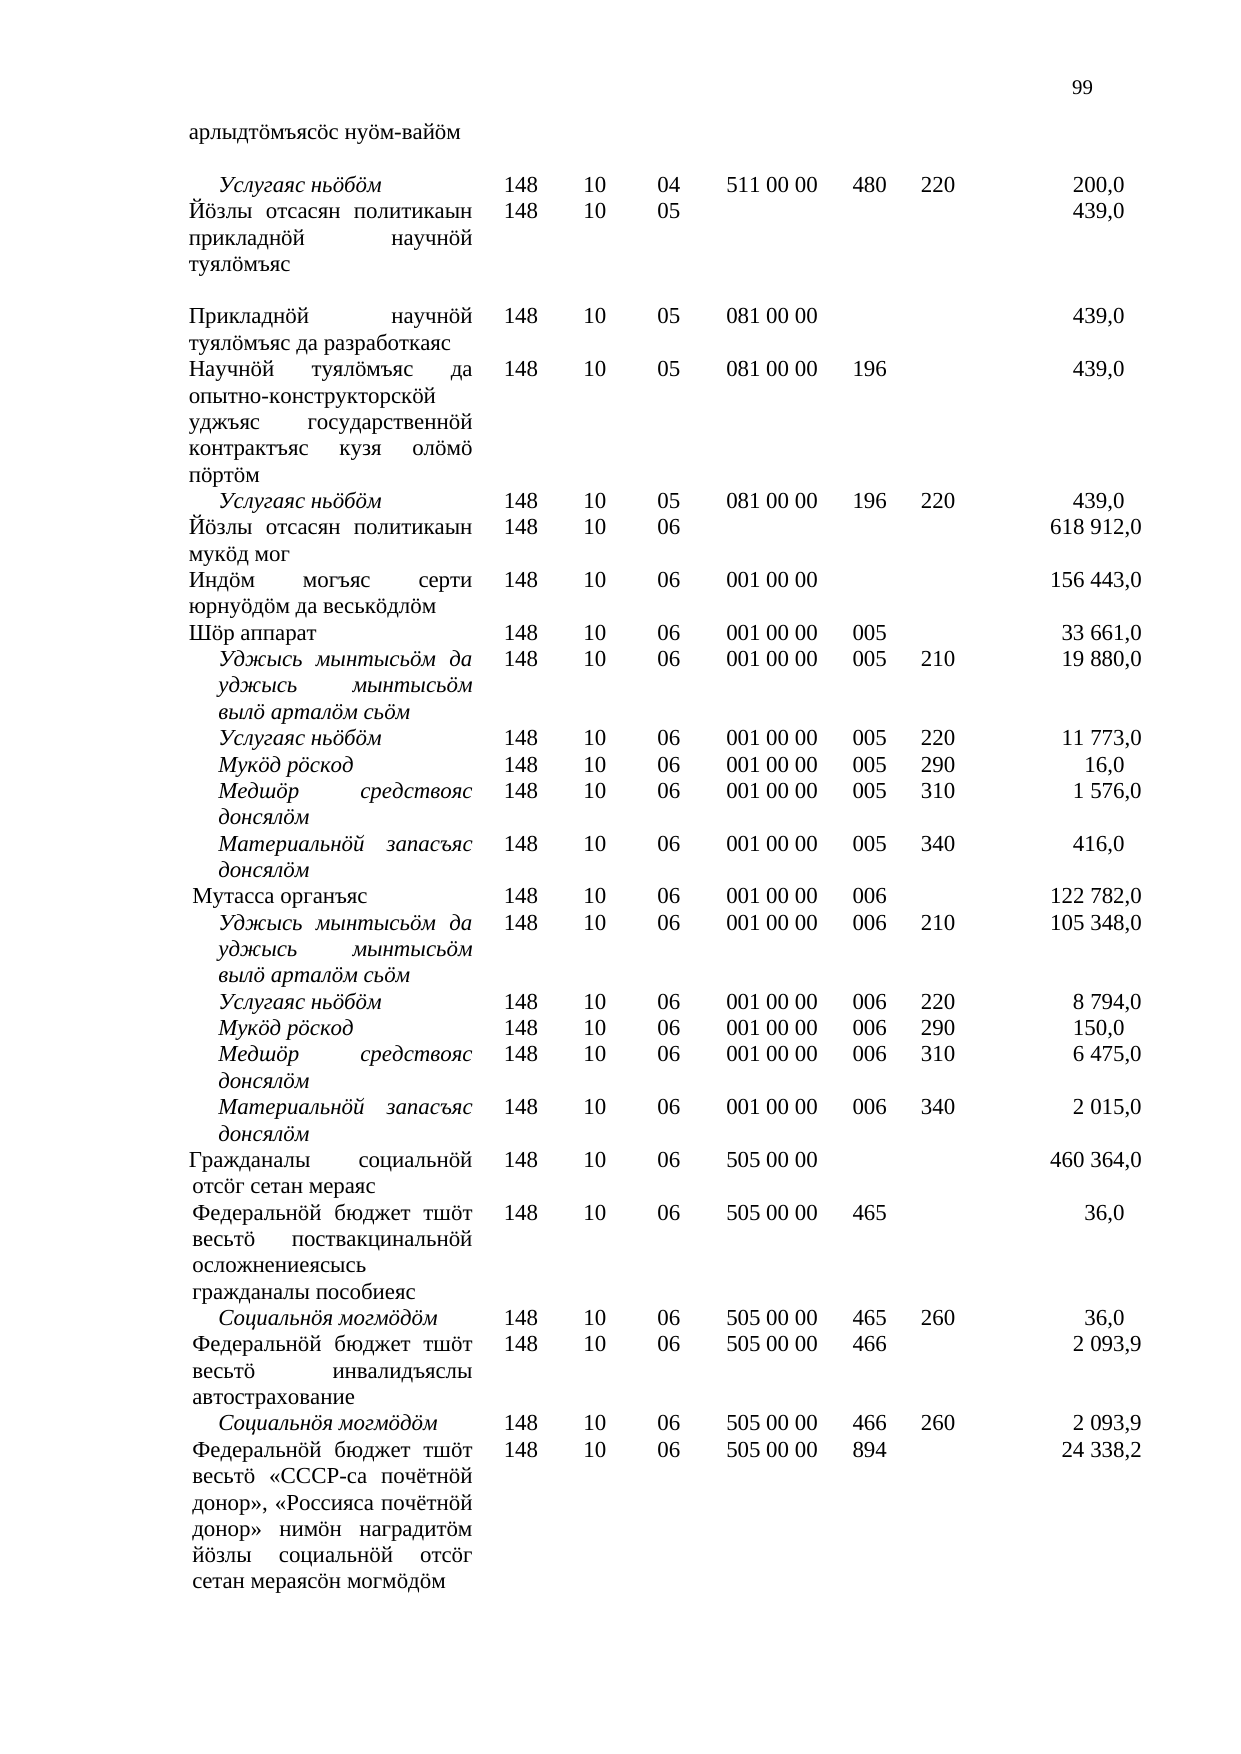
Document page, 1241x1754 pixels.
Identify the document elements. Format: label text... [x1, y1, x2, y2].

table_cell 081 00 00 [705, 487, 838, 513]
table_cell Научнöй туялöмъяс да опытно-конструкторскöй уджъяс государственнöй контрактъяс кузя олöмö пöртöм [177, 355, 484, 487]
table_cell 148 [484, 1330, 558, 1409]
table_cell 260 [901, 1410, 974, 1436]
table_cell 148 [484, 197, 558, 303]
table_cell 439,0 [975, 487, 1153, 513]
table_cell 005 [838, 724, 901, 751]
table_cell 465 [838, 1304, 901, 1330]
table_cell 001 00 00 [705, 988, 838, 1014]
table_cell [705, 197, 838, 303]
table_cell 122 782,0 [975, 883, 1153, 909]
table_cell 006 [838, 1093, 901, 1146]
table_cell [838, 118, 901, 171]
table_cell 06 [631, 1304, 705, 1330]
table_cell 505 00 00 [705, 1146, 838, 1199]
table_cell 05 [631, 355, 705, 487]
table_cell 105 348,0 [975, 909, 1153, 988]
table_cell Медшöр средствояс донсялöм [177, 777, 484, 830]
table_cell [901, 303, 974, 355]
table_cell 148 [484, 883, 558, 909]
table_cell [901, 514, 974, 566]
table_cell 10 [558, 645, 631, 724]
table_cell [901, 355, 974, 487]
table_cell 618 912,0 [975, 514, 1153, 566]
table_cell [901, 1436, 974, 1594]
table_cell [901, 619, 974, 645]
table_cell 10 [558, 566, 631, 619]
table_cell 36,0 [975, 1304, 1153, 1330]
table_cell 10 [558, 514, 631, 566]
table_cell [631, 118, 705, 171]
table_cell 06 [631, 1146, 705, 1199]
table_cell 10 [558, 355, 631, 487]
table_cell Йöзлы отсасян политикаын мукöд мог [177, 514, 484, 566]
table_cell 001 00 00 [705, 1041, 838, 1093]
table_cell 439,0 [975, 303, 1153, 355]
table_cell арлыдтöмъясöс нуöм-вайöм [177, 118, 484, 171]
table_cell 005 [838, 751, 901, 777]
table_cell Мукöд рöскод [177, 1014, 484, 1041]
table_cell 10 [558, 1014, 631, 1041]
table_cell [484, 118, 558, 171]
table_cell 06 [631, 1436, 705, 1594]
table_cell Гражданалы социальнöй отсöг сетан мераяс [177, 1146, 484, 1199]
table_cell 001 00 00 [705, 883, 838, 909]
table_cell [705, 118, 838, 171]
table_cell [838, 566, 901, 619]
table_cell 10 [558, 1093, 631, 1146]
table_cell 148 [484, 751, 558, 777]
table_cell 10 [558, 883, 631, 909]
table_cell 8 794,0 [975, 988, 1153, 1014]
table_cell 05 [631, 303, 705, 355]
table_cell 416,0 [975, 830, 1153, 882]
table_cell 10 [558, 1041, 631, 1093]
table_cell 148 [484, 645, 558, 724]
table_cell 210 [901, 909, 974, 988]
table_cell 006 [838, 1014, 901, 1041]
table_cell 148 [484, 1199, 558, 1304]
table_cell 148 [484, 355, 558, 487]
table_cell 148 [484, 724, 558, 751]
table_cell 06 [631, 1330, 705, 1409]
table_cell 006 [838, 909, 901, 988]
table_cell 10 [558, 1330, 631, 1409]
table_cell Прикладнöй научнöй туялöмъяс да разработкаяс [177, 303, 484, 355]
table_cell Федеральнöй бюджет тшöт весьтö поствакцинальнöй осложнениеясысь гражданалы пособиеяс [177, 1199, 484, 1304]
table_cell [901, 883, 974, 909]
table_cell [901, 118, 974, 171]
table_cell Услугаяс ньöбöм [177, 171, 484, 197]
table_cell Мукöд рöскод [177, 751, 484, 777]
table_cell 06 [631, 566, 705, 619]
table_cell 06 [631, 645, 705, 724]
table_cell [901, 566, 974, 619]
table_cell [838, 514, 901, 566]
table_cell 210 [901, 645, 974, 724]
table_cell 005 [838, 619, 901, 645]
table_cell 466 [838, 1330, 901, 1409]
table_cell 148 [484, 566, 558, 619]
table_cell 220 [901, 724, 974, 751]
table_cell Услугаяс ньöбöм [177, 988, 484, 1014]
table_cell Медшöр средствояс донсялöм [177, 1041, 484, 1093]
table_cell 081 00 00 [705, 303, 838, 355]
table_cell 005 [838, 777, 901, 830]
table_cell Материальнöй запасъяс донсялöм [177, 1093, 484, 1146]
table_cell [558, 118, 631, 171]
table_cell 001 00 00 [705, 909, 838, 988]
table_cell 148 [484, 303, 558, 355]
table_cell 10 [558, 830, 631, 882]
table_cell 10 [558, 1146, 631, 1199]
table_cell 2 093,9 [975, 1330, 1153, 1409]
table_cell 505 00 00 [705, 1199, 838, 1304]
table_cell 06 [631, 1199, 705, 1304]
table_cell 148 [484, 1410, 558, 1436]
table_cell 220 [901, 171, 974, 197]
table_cell 10 [558, 1436, 631, 1594]
table_cell 148 [484, 777, 558, 830]
table_cell Мутасса органъяс [177, 883, 484, 909]
table_cell 06 [631, 1093, 705, 1146]
table_cell 001 00 00 [705, 751, 838, 777]
table_cell 290 [901, 751, 974, 777]
table_cell 10 [558, 777, 631, 830]
table_cell Услугаяс ньöбöм [177, 487, 484, 513]
table_cell 148 [484, 1093, 558, 1146]
table_cell 06 [631, 619, 705, 645]
table_cell 001 00 00 [705, 566, 838, 619]
table_cell 06 [631, 1014, 705, 1041]
table_cell 33 661,0 [975, 619, 1153, 645]
table_cell 10 [558, 724, 631, 751]
table_cell 150,0 [975, 1014, 1153, 1041]
table_cell 001 00 00 [705, 777, 838, 830]
table_cell 005 [838, 645, 901, 724]
table_cell 10 [558, 171, 631, 197]
table_cell 200,0 [975, 171, 1153, 197]
table_cell 10 [558, 1410, 631, 1436]
table_cell 310 [901, 777, 974, 830]
table_cell Индöм могъяс серти юрнуöдöм да веськöдлöм [177, 566, 484, 619]
table_cell 006 [838, 883, 901, 909]
table_cell Социальнöя могмöдöм [177, 1410, 484, 1436]
table_cell 06 [631, 830, 705, 882]
table_cell 156 443,0 [975, 566, 1153, 619]
table_cell 06 [631, 988, 705, 1014]
table_cell 2 015,0 [975, 1093, 1153, 1146]
table_cell 148 [484, 1436, 558, 1594]
table_cell 10 [558, 303, 631, 355]
table_cell Федеральнöй бюджет тшöт весьтö «СССР-са почётнöй донор», «Россияса почётнöй донор» нимöн наградитöм йöзлы социальнöй отсöг сетан мераясöн могмöдöм [177, 1436, 484, 1594]
table_cell 148 [484, 830, 558, 882]
table_cell 001 00 00 [705, 830, 838, 882]
table_cell Социальнöя могмöдöм [177, 1304, 484, 1330]
table_cell 10 [558, 197, 631, 303]
table_cell 340 [901, 830, 974, 882]
table_cell 148 [484, 1041, 558, 1093]
table_cell Услугаяс ньöбöм [177, 724, 484, 751]
table_cell 148 [484, 487, 558, 513]
table_cell 505 00 00 [705, 1304, 838, 1330]
table_cell Шöр аппарат [177, 619, 484, 645]
table_cell 06 [631, 909, 705, 988]
table_cell 10 [558, 1199, 631, 1304]
table_cell [838, 1146, 901, 1199]
table_cell 06 [631, 724, 705, 751]
table_cell 001 00 00 [705, 619, 838, 645]
table_cell 466 [838, 1410, 901, 1436]
table_cell 10 [558, 988, 631, 1014]
table_cell [901, 1199, 974, 1304]
table_cell 465 [838, 1199, 901, 1304]
table_cell 005 [838, 830, 901, 882]
table_cell [901, 1146, 974, 1199]
table_cell Материальнöй запасъяс донсялöм [177, 830, 484, 882]
table_cell 06 [631, 751, 705, 777]
table_cell 19 880,0 [975, 645, 1153, 724]
table_cell 148 [484, 1146, 558, 1199]
table_cell Йöзлы отсасян политикаын прикладнöй научнöй туялöмъяс [177, 197, 484, 303]
table_cell 460 364,0 [975, 1146, 1153, 1199]
table_cell 480 [838, 171, 901, 197]
table_cell 10 [558, 619, 631, 645]
table_cell 10 [558, 487, 631, 513]
table_cell 894 [838, 1436, 901, 1594]
table_cell 439,0 [975, 355, 1153, 487]
table_cell 36,0 [975, 1199, 1153, 1304]
table_cell 505 00 00 [705, 1436, 838, 1594]
table_cell 001 00 00 [705, 1093, 838, 1146]
table_cell Федеральнöй бюджет тшöт весьтö инвалидъяслы автострахование [177, 1330, 484, 1409]
table_cell [705, 514, 838, 566]
table_cell 06 [631, 514, 705, 566]
table_cell 006 [838, 988, 901, 1014]
table_cell 290 [901, 1014, 974, 1041]
table_cell Уджысь мынтысьöм да уджысь мынтысьöм вылö арталöм сьöм [177, 645, 484, 724]
table_cell 10 [558, 751, 631, 777]
table_cell 310 [901, 1041, 974, 1093]
table_cell 1 576,0 [975, 777, 1153, 830]
table_cell 001 00 00 [705, 724, 838, 751]
table_cell 10 [558, 1304, 631, 1330]
table_cell 06 [631, 883, 705, 909]
table_cell 05 [631, 487, 705, 513]
table_cell 148 [484, 909, 558, 988]
table_cell 001 00 00 [705, 645, 838, 724]
table_cell [901, 1330, 974, 1409]
table_cell 11 773,0 [975, 724, 1153, 751]
table_cell 04 [631, 171, 705, 197]
table_cell 006 [838, 1041, 901, 1093]
table_cell 340 [901, 1093, 974, 1146]
table_cell 001 00 00 [705, 1014, 838, 1041]
table_cell 220 [901, 988, 974, 1014]
table_cell 196 [838, 487, 901, 513]
table_cell 148 [484, 1304, 558, 1330]
table_cell 06 [631, 777, 705, 830]
table_cell [975, 118, 1153, 171]
table_cell 148 [484, 514, 558, 566]
table_cell [838, 197, 901, 303]
table_cell 260 [901, 1304, 974, 1330]
table_cell 16,0 [975, 751, 1153, 777]
table_cell 06 [631, 1041, 705, 1093]
table_cell [838, 303, 901, 355]
table_cell 6 475,0 [975, 1041, 1153, 1093]
table_cell 196 [838, 355, 901, 487]
table_cell 148 [484, 619, 558, 645]
table_cell 439,0 [975, 197, 1153, 303]
table_cell 148 [484, 1014, 558, 1041]
table_cell 10 [558, 909, 631, 988]
table_cell 220 [901, 487, 974, 513]
table_cell 505 00 00 [705, 1410, 838, 1436]
table_cell 081 00 00 [705, 355, 838, 487]
table_cell 148 [484, 988, 558, 1014]
table_cell 2 093,9 [975, 1410, 1153, 1436]
table_cell 06 [631, 1410, 705, 1436]
table_cell 24 338,2 [975, 1436, 1153, 1594]
table_cell 511 00 00 [705, 171, 838, 197]
table_cell 05 [631, 197, 705, 303]
table_cell [901, 197, 974, 303]
table_cell 148 [484, 171, 558, 197]
table_cell Уджысь мынтысьöм да уджысь мынтысьöм вылö арталöм сьöм [177, 909, 484, 988]
table_cell 505 00 00 [705, 1330, 838, 1409]
